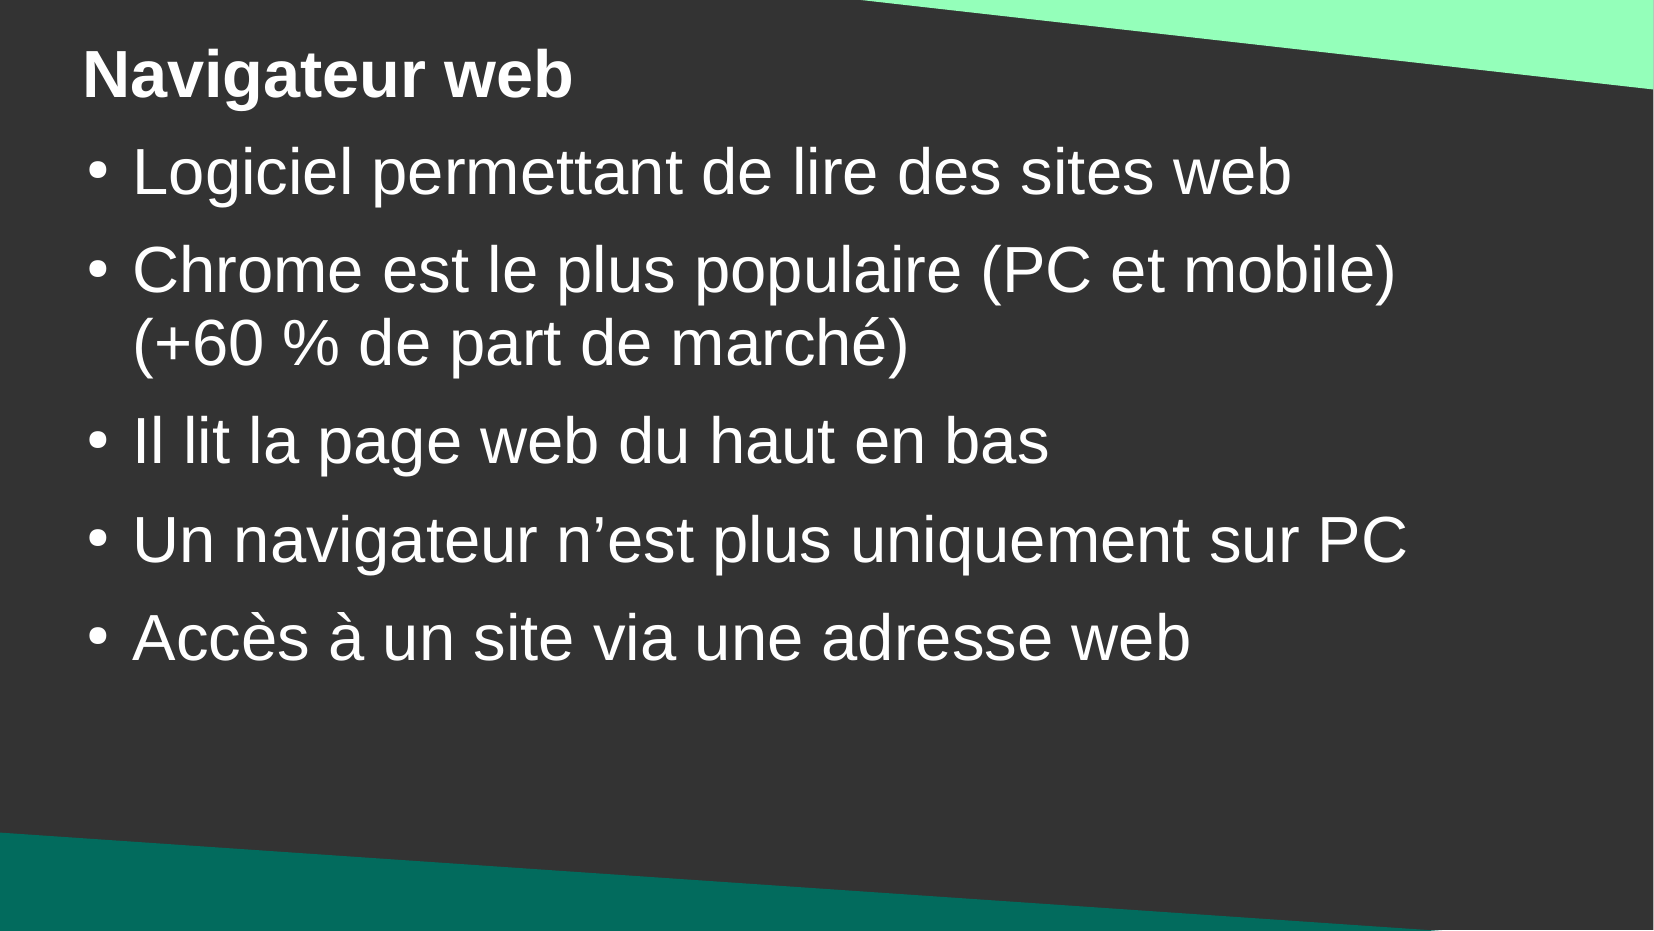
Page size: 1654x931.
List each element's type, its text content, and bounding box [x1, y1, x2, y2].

list Logiciel permettant de lire des sites web Chrome est le plus populaire (PC et mobile) (+60 % de part de marché) Il lit la page web du haut en bas Un navigateur n’est plus uniquement sur PC Accès à un site via une adresse web [70, 135, 1595, 675]
text_box [860, 0, 1654, 90]
title Navigateur web [82, 37, 1571, 114]
